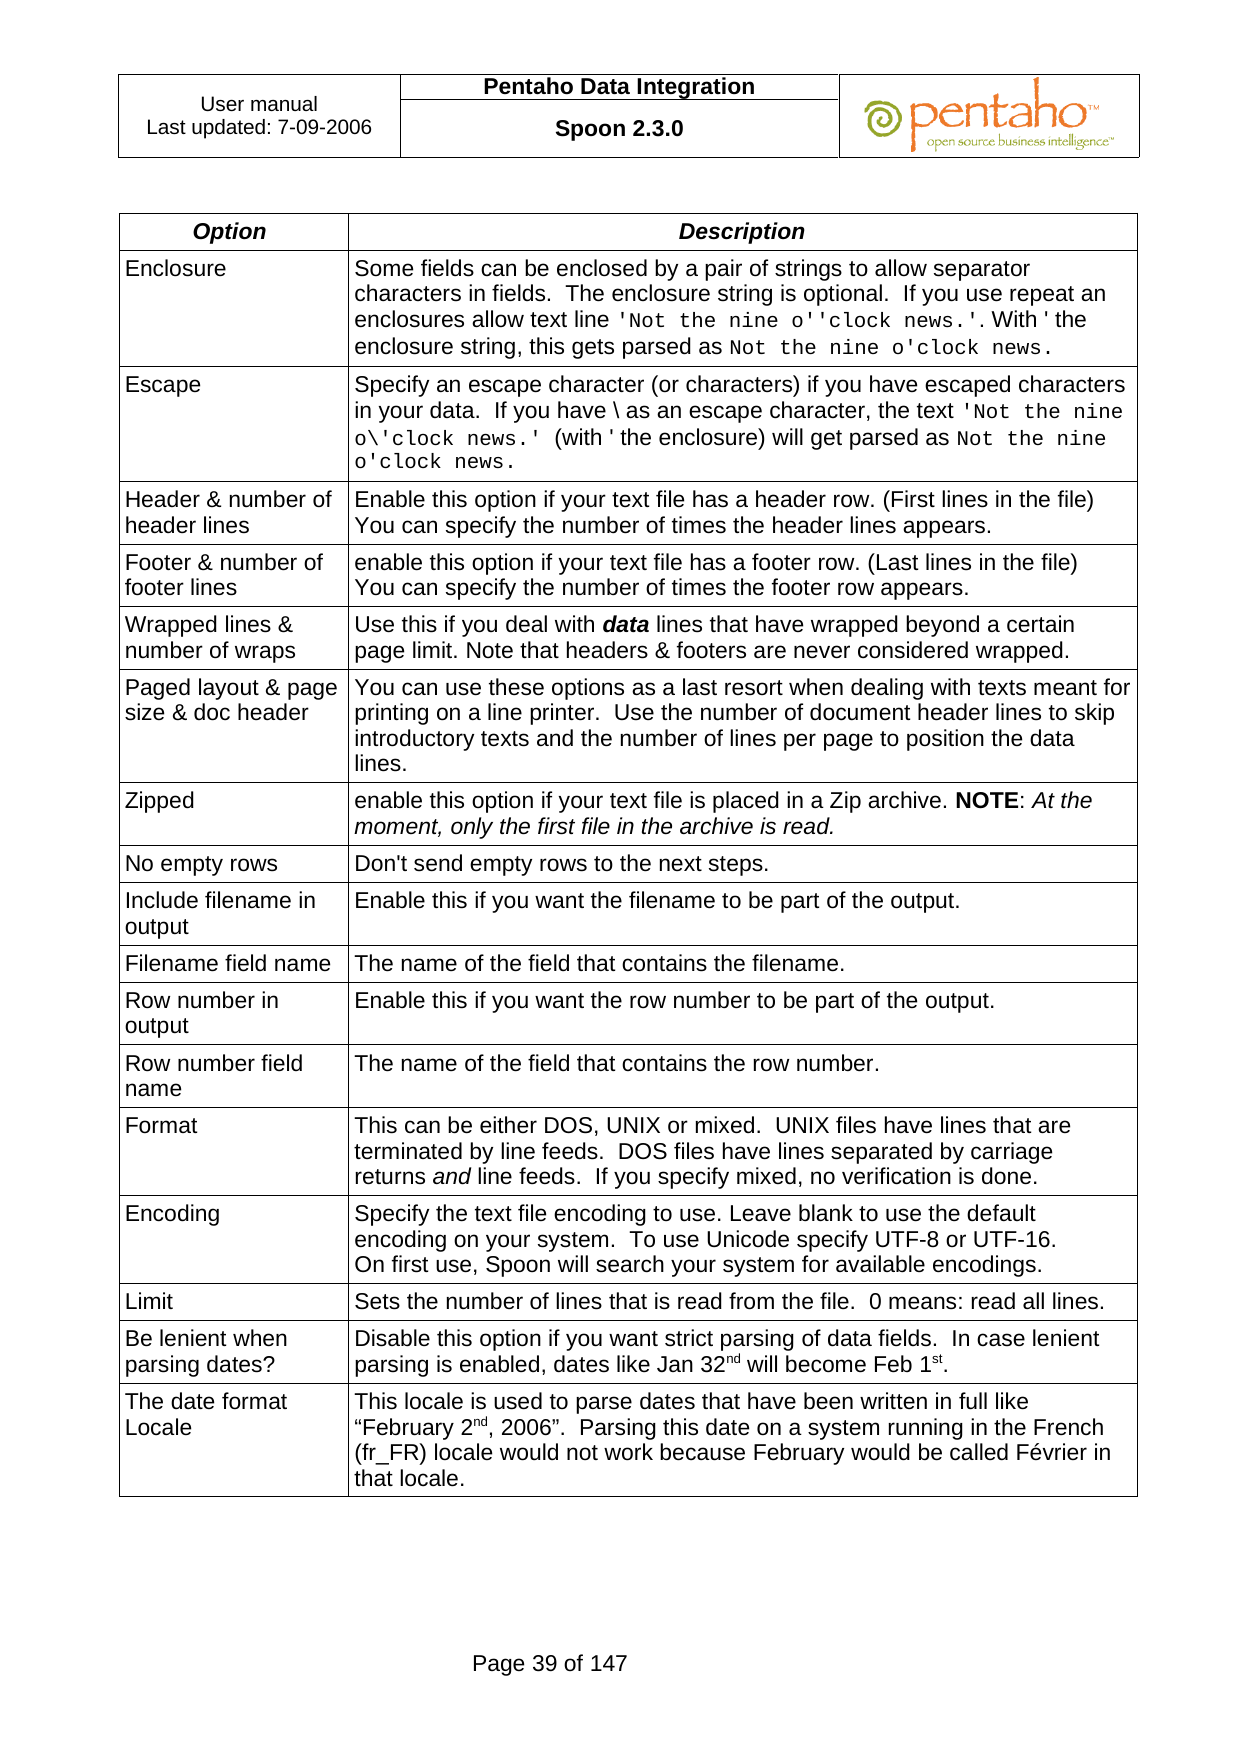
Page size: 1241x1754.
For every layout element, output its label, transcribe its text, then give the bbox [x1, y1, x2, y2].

table_cell Escape [120, 367, 348, 481]
table_cell Enclosure [120, 251, 348, 366]
table_cell Enable this if you want the filename to be part of the output. [349, 883, 1137, 945]
table_cell No empty rows [120, 846, 348, 882]
table_cell Don't send empty rows to the next steps. [349, 846, 1137, 882]
table_cell Paged layout & page size & doc header [120, 670, 348, 782]
table_cell This locale is used to parse dates that have been written in full like “February 2nd, 2006”. Parsing this date on a system running in the French (fr_FR) locale would not work because February would be called Février in that locale. [349, 1384, 1137, 1496]
table_cell Be lenient when parsing dates? [120, 1321, 348, 1383]
table_cell Sets the number of lines that is read from the file. 0 means: read all lines. [349, 1284, 1137, 1320]
table_cell Enable this if you want the row number to be part of the output. [349, 983, 1137, 1044]
table_cell Wrapped lines & number of wraps [120, 607, 348, 669]
table_cell Row number field name [120, 1045, 348, 1107]
table_cell Zipped [120, 783, 348, 845]
table_cell Filename field name [120, 946, 348, 982]
table_cell Header & number of header lines [120, 482, 348, 544]
table_cell Format [120, 1108, 348, 1195]
table_header Description [349, 214, 1137, 250]
table_cell Row number in output [120, 983, 348, 1044]
table_cell Specify an escape character (or characters) if you have escaped characters in your data. If you have \ as an escape character, the text 'Not the nine o\'clock news.' (with ' the enclosure) will get parsed as Not the nine o'clock news. [349, 367, 1137, 481]
table_cell Encoding [120, 1196, 348, 1283]
table_cell Specify the text file encoding to use. Leave blank to use the default encoding on your system. To use Unicode specify UTF-8 or UTF-16. On first use, Spoon will search your system for available encodings. [349, 1196, 1137, 1283]
table_cell The name of the field that contains the row number. [349, 1045, 1137, 1107]
table_cell Limit [120, 1284, 348, 1320]
table_cell Footer & number of footer lines [120, 545, 348, 606]
table_cell Use this if you deal with data lines that have wrapped beyond a certain page limit. Note that headers & footers are never considered wrapped. [349, 607, 1137, 669]
table_cell enable this option if your text file has a footer row. (Last lines in the file) You can specify the number of times the footer row appears. [349, 545, 1137, 606]
table_cell Include filename in output [120, 883, 348, 945]
table_cell The name of the field that contains the filename. [349, 946, 1137, 982]
table_cell The date format Locale [120, 1384, 348, 1496]
table_cell Enable this option if your text file has a header row. (First lines in the file) You can specify the number of times the header lines appears. [349, 482, 1137, 544]
table_cell enable this option if your text file is placed in a Zip archive. NOTE: At the moment, only the first file in the archive is read. [349, 783, 1137, 845]
table_header Option [120, 214, 348, 250]
table_cell Some fields can be enclosed by a pair of strings to allow separator characters in fields. The enclosure string is optional. If you use repeat an enclosures allow text line 'Not the nine o''clock news.'. With ' the enclosure string, this gets parsed as Not the nine o'clock news. [349, 251, 1137, 366]
table_cell Disable this option if you want strict parsing of data fields. In case lenient parsing is enabled, dates like Jan 32nd will become Feb 1st. [349, 1321, 1137, 1383]
table_cell This can be either DOS, UNIX or mixed. UNIX files have lines that are terminated by line feeds. DOS files have lines separated by carriage returns and line feeds. If you specify mixed, no verification is done. [349, 1108, 1137, 1195]
table_cell You can use these options as a last resort when dealing with texts meant for printing on a line printer. Use the number of document header lines to skip introductory texts and the number of lines per page to position the data lines. [349, 670, 1137, 782]
